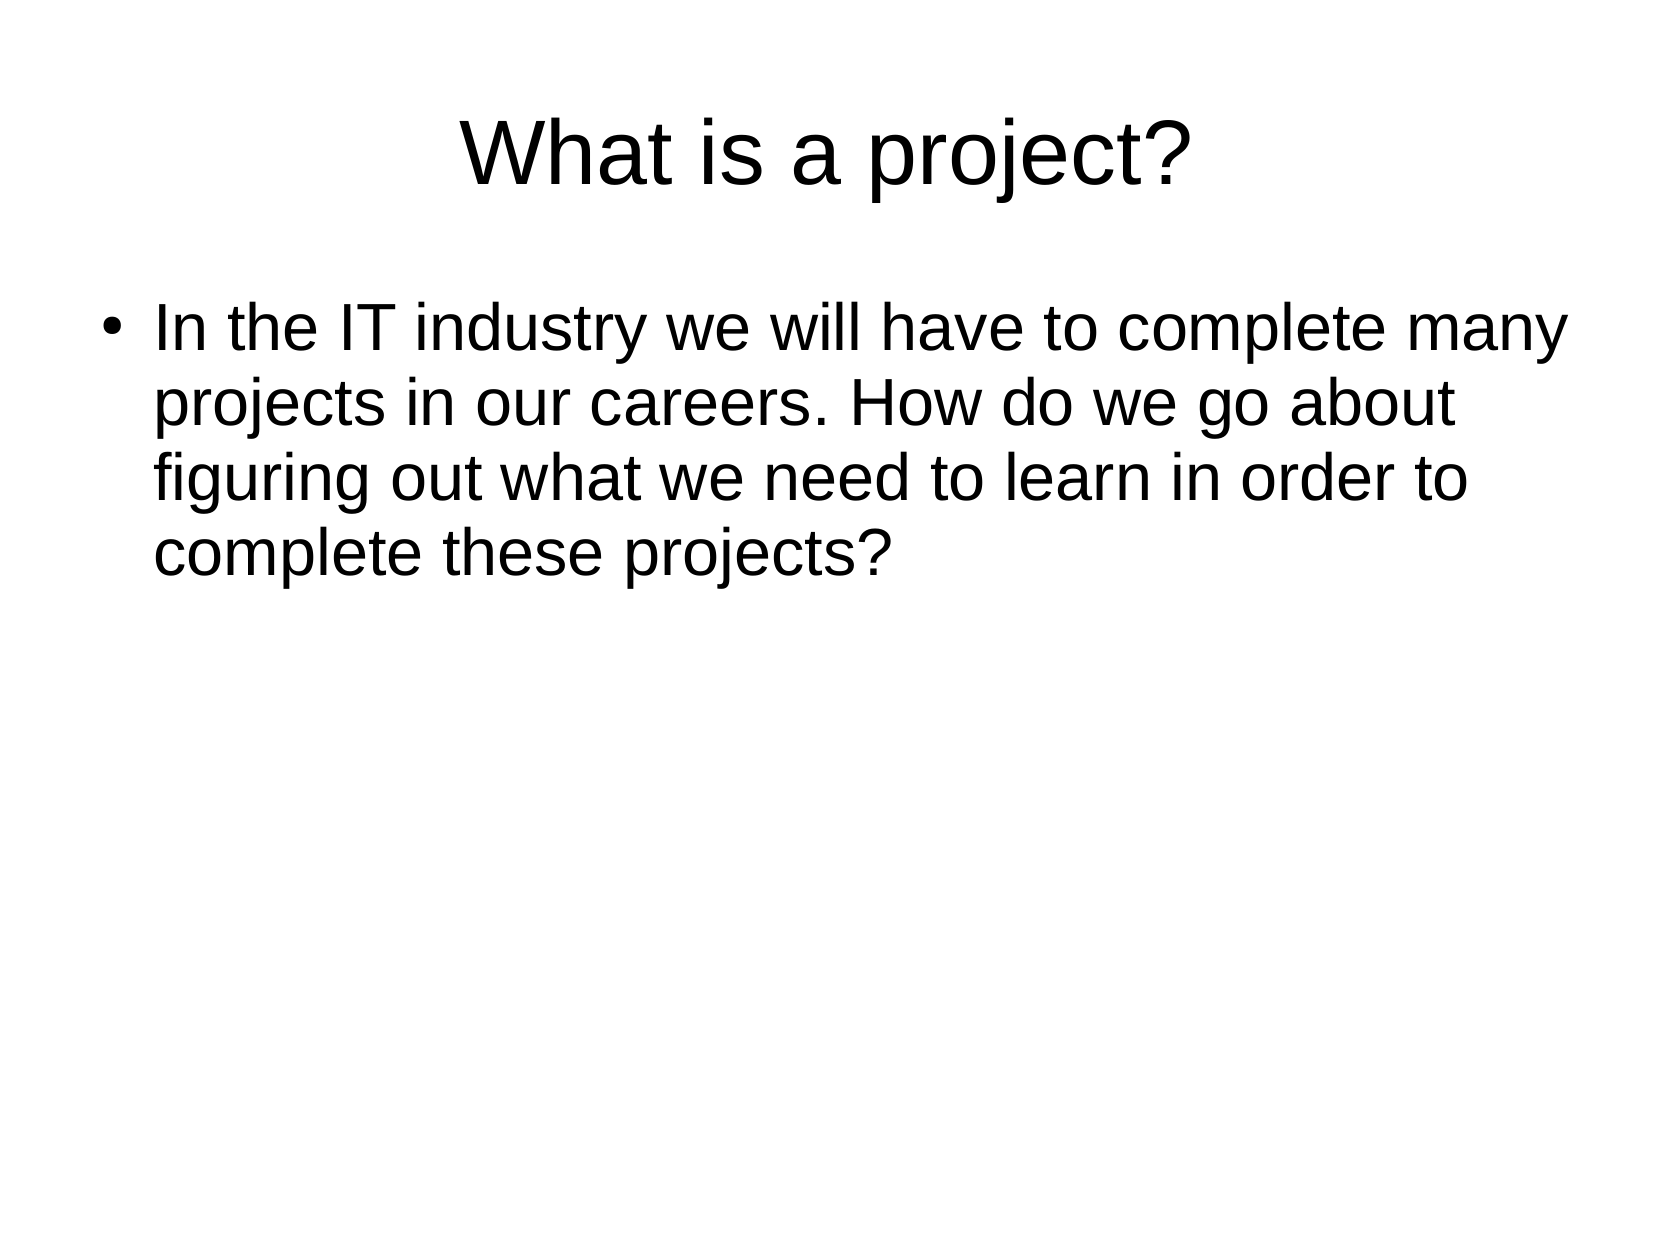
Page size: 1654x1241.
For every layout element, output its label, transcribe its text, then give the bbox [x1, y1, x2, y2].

title What is a project? [82, 49, 1571, 257]
list In the IT industry we will have to complete many projects in our careers. How do we go about figuring out what we need to learn in order to complete these projects? [82, 290, 1571, 1010]
